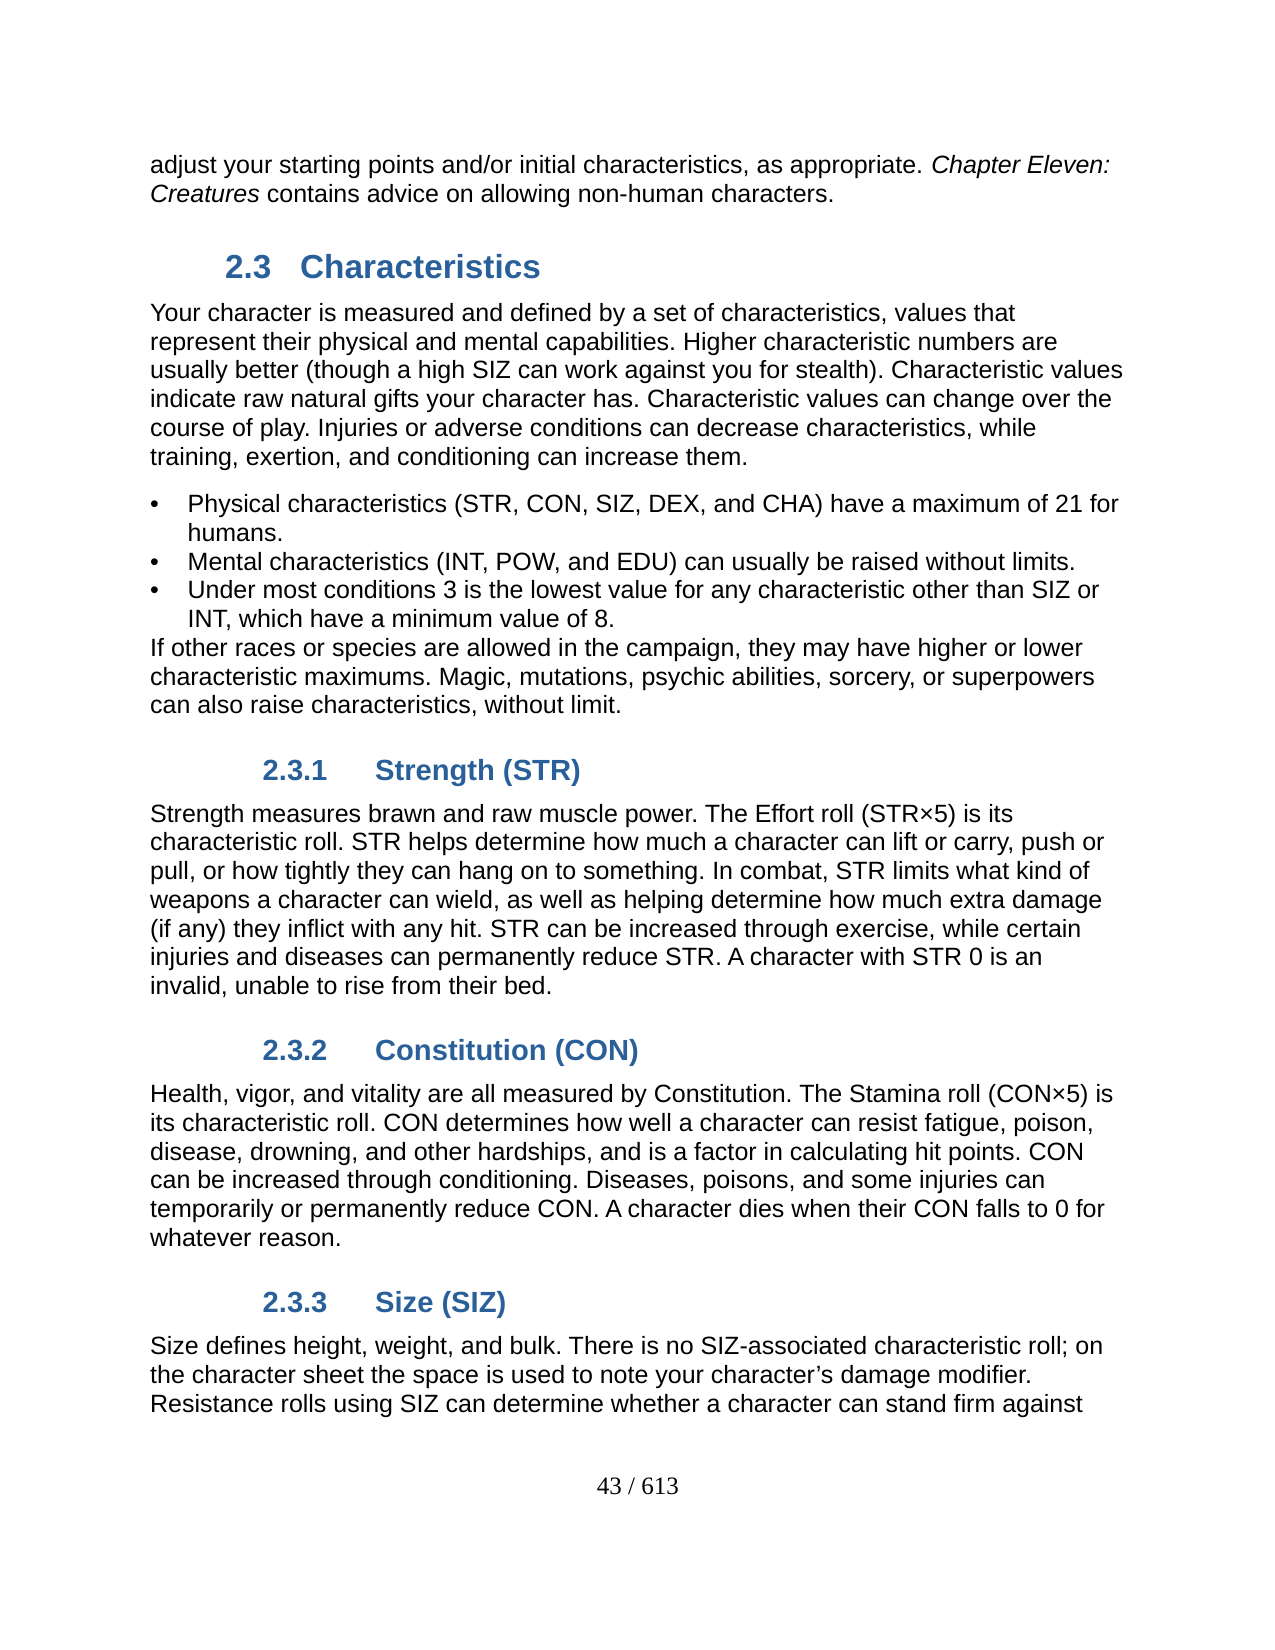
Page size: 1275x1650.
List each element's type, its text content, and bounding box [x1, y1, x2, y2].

text Your character is measured and defined by a set of characteristics, values that represent their physical and mental capabilities. Higher characteristic numbers are usually better (though a high SIZ can work against you for stealth). Characteristic values indicate raw natural gifts your character has. Characteristic values can change over the course of play. Injuries or adverse conditions can decrease characteristics, while training, exertion, and conditioning can increase them. [150, 298, 1125, 471]
text Strength measures brawn and raw muscle power. The Effort roll (STR×5) is its characteristic roll. STR helps determine how much a character can lift or carry, push or pull, or how tightly they can hang on to something. In combat, STR limits what kind of weapons a character can wield, as well as helping determine how much extra damage (if any) they inflict with any hit. STR can be increased through exercise, while certain injuries and diseases can permanently reduce STR. A character with STR 0 is an invalid, unable to rise from their bed. [150, 799, 1125, 1000]
text • Under most conditions 3 is the lowest value for any characteristic other than SIZ or INT, which have a minimum value of 8. [150, 576, 1125, 633]
text If other races or species are allowed in the campaign, they may have higher or lower characteristic maximums. Magic, mutations, psychic abilities, sorcery, or superpowers can also raise characteristics, without limit. [150, 633, 1125, 719]
text • Physical characteristics (STR, CON, SIZ, DEX, and CHA) have a maximum of 21 for humans. [150, 489, 1125, 547]
text Health, vigor, and vitality are all measured by Constitution. The Stamina roll (CON×5) is its characteristic roll. CON determines how well a character can resist fatigue, poison, disease, drowning, and other hardships, and is a factor in calculating hit points. CON can be increased through conditioning. Diseases, poisons, and some injuries can temporarily or permanently reduce CON. A character dies when their CON falls to 0 for whatever reason. [150, 1079, 1125, 1252]
subtitle Strength (STR) [262, 753, 1125, 786]
text adjust your starting points and/or initial characteristics, as appropriate. Chapter Eleven: Creatures contains advice on allowing non-human characters. [150, 150, 1125, 207]
text Size defines height, weight, and bulk. There is no SIZ-associated characteristic roll; on the character sheet the space is used to note your character’s damage modifier. Resistance rolls using SIZ can determine whether a character can stand firm against [150, 1331, 1125, 1417]
subtitle Constitution (CON) [262, 1033, 1125, 1067]
subtitle Size (SIZ) [262, 1285, 1125, 1319]
subtitle Characteristics [225, 247, 1125, 286]
text • Mental characteristics (INT, POW, and EDU) can usually be raised without limits. [150, 547, 1125, 576]
